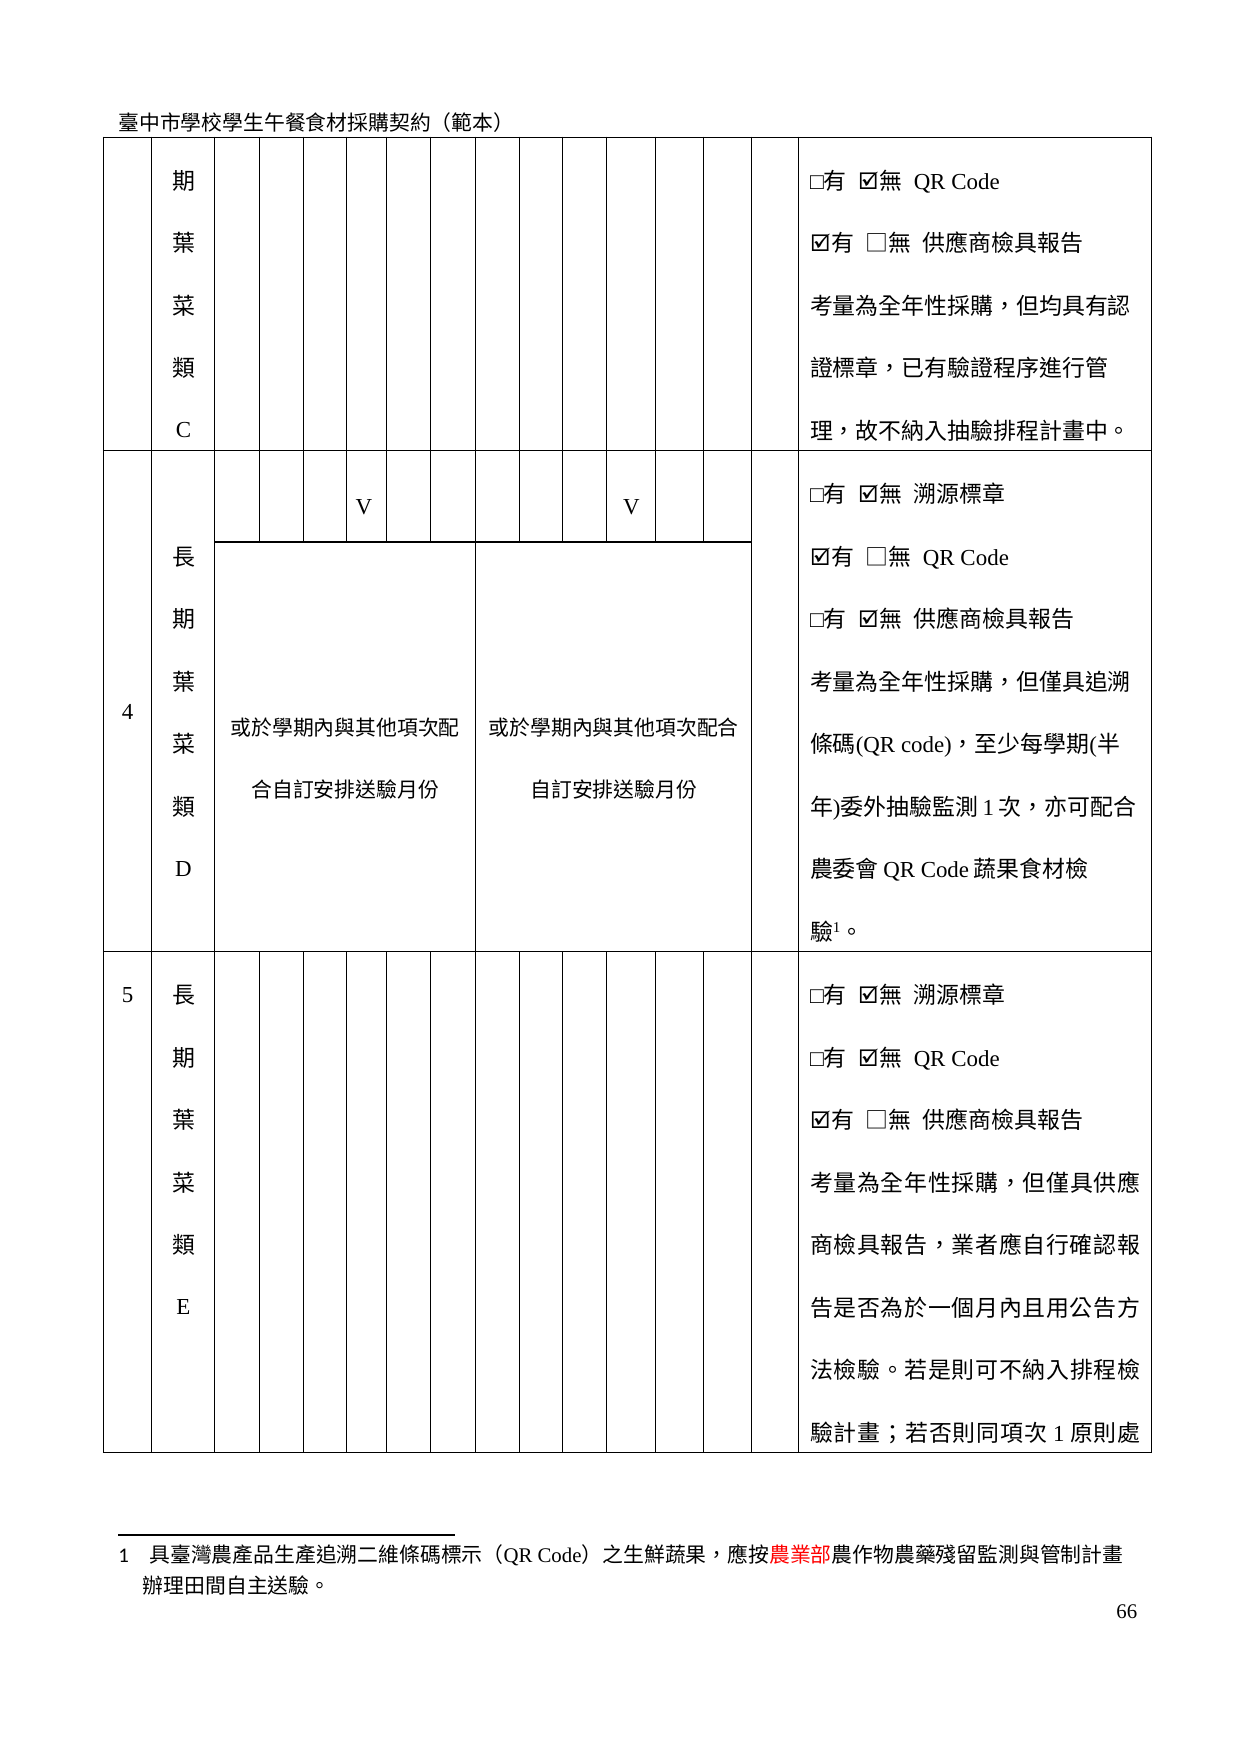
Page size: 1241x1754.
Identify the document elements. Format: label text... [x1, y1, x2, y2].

table_cell [704, 138, 751, 450]
table_cell [215, 451, 259, 541]
table_cell [431, 451, 475, 541]
table_cell □有 無 溯源標章 有 □無 QR Code □有 無 供應商檢具報告 考量為全年性採購，但僅具追溯條碼(QR code)，至少每學期(半年)委外抽驗監測1次，亦可配合農委會QR Code蔬果食材檢驗。 [799, 451, 1151, 951]
table_cell V [607, 451, 655, 541]
table_cell [387, 952, 430, 1452]
table_cell [260, 451, 303, 541]
table_cell 長期葉菜類E [152, 952, 214, 1452]
table_cell [563, 451, 606, 541]
table_cell [520, 952, 562, 1452]
table_cell [752, 451, 798, 951]
table_cell [347, 952, 386, 1452]
table_cell [752, 952, 798, 1452]
table_cell 或於學期內與其他項次配合自訂安排送驗月份 [215, 543, 475, 951]
table_cell [704, 451, 751, 541]
table_cell [520, 451, 562, 541]
table_cell [704, 952, 751, 1452]
table_cell [656, 451, 703, 541]
table_cell [387, 451, 430, 541]
table_cell [304, 952, 346, 1452]
table_cell □有 無 QR Code 有 □無 供應商檢具報告 考量為全年性採購，但均具有認證標章，已有驗證程序進行管理，故不納入抽驗排程計畫中。 [799, 138, 1151, 450]
table_cell [563, 952, 606, 1452]
table_cell [752, 138, 798, 450]
table_cell [215, 952, 259, 1452]
table_cell [260, 138, 303, 450]
table_cell [304, 138, 346, 450]
table_cell 或於學期內與其他項次配合自訂安排送驗月份 [476, 543, 751, 951]
table_cell [476, 952, 519, 1452]
table_cell 長期葉菜類D [152, 451, 214, 951]
table_cell [607, 138, 655, 450]
table_cell 5 [104, 952, 151, 1452]
table_cell 4 [104, 451, 151, 951]
table_cell [476, 451, 519, 541]
table_cell [520, 138, 562, 450]
table_cell 期葉菜類C [152, 138, 214, 450]
table_cell V [347, 451, 386, 541]
table_cell [304, 451, 346, 541]
table_cell [215, 138, 259, 450]
table_cell [656, 138, 703, 450]
table_cell [104, 138, 151, 450]
table_cell [607, 952, 655, 1452]
table_cell □有 無 溯源標章 □有 無 QR Code 有 □無 供應商檢具報告 考量為全年性採購，但僅具供應商檢具報告，業者應自行確認報告是否為於一個月內且用公告方法檢驗。若是則可不納入排程檢驗計畫；若否則同項次1原則處 [799, 952, 1151, 1452]
table_cell [260, 952, 303, 1452]
table_cell [563, 138, 606, 450]
table_cell [431, 138, 475, 450]
table_cell [387, 138, 430, 450]
table_cell [476, 138, 519, 450]
table_cell [431, 952, 475, 1452]
table_cell [656, 952, 703, 1452]
table_cell [347, 138, 386, 450]
